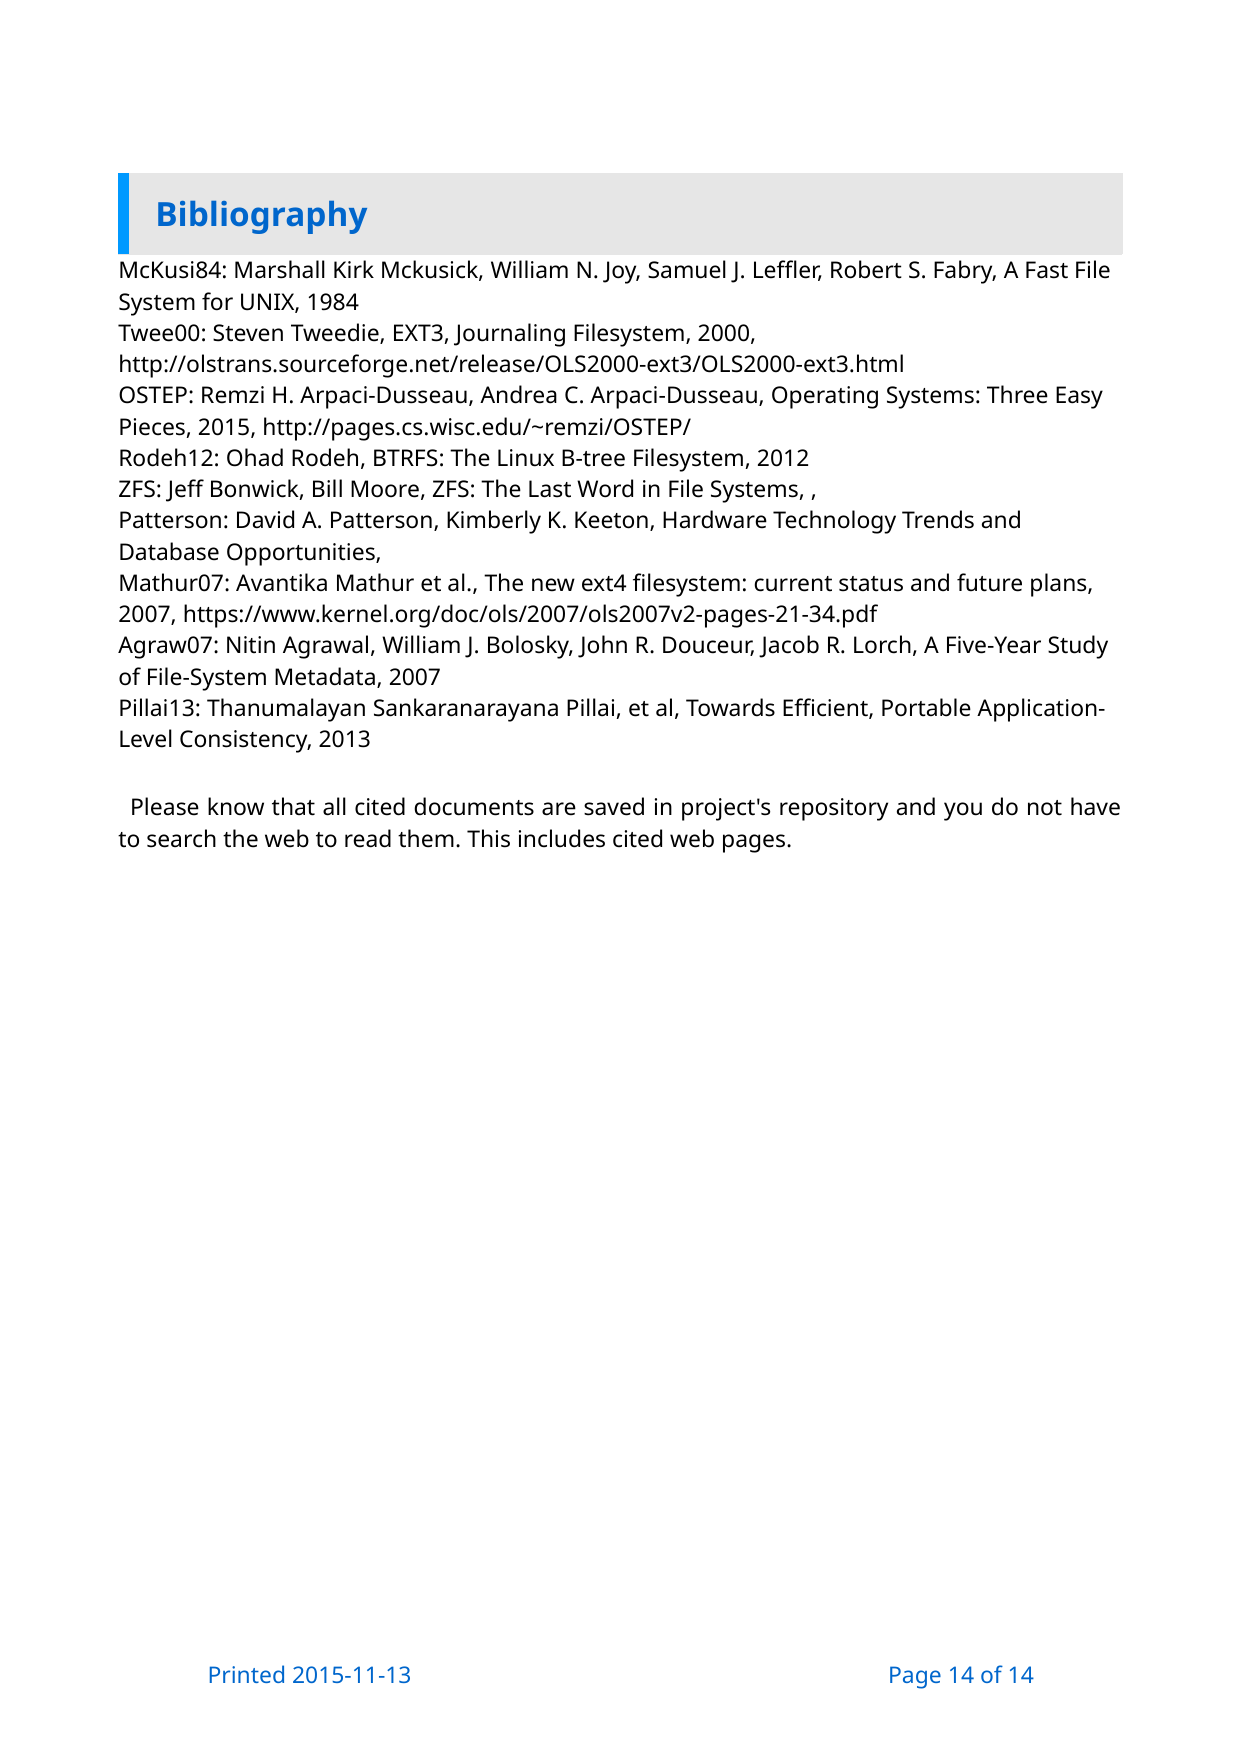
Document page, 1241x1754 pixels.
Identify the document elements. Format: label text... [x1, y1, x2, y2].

text Patterson: David A. Patterson, Kimberly K. Keeton, Hardware Technology Trends and Database Opportunities, [118, 504, 1122, 567]
text Mathur07: Avantika Mathur et al., The new ext4 filesystem: current status and future plans, 2007, https://www.kernel.org/doc/ols/2007/ols2007v2-pages-21-34.pdf [118, 567, 1122, 629]
text Agraw07: Nitin Agrawal, William J. Bolosky, John R. Douceur, Jacob R. Lorch, A Five-Year Study of File-System Metadata, 2007 [118, 629, 1122, 692]
text Rodeh12: Ohad Rodeh, BTRFS: The Linux B-tree Filesystem, 2012 [118, 442, 1122, 473]
text Pillai13: Thanumalayan Sankaranarayana Pillai, et al, Towards Efficient, Portable Application-Level Consistency, 2013 [118, 692, 1122, 754]
text OSTEP: Remzi H. Arpaci-Dusseau, Andrea C. Arpaci-Dusseau, Operating Systems: Three Easy Pieces, 2015, http://pages.cs.wisc.edu/~remzi/OSTEP/ [118, 379, 1122, 442]
text Twee00: Steven Tweedie, EXT3, Journaling Filesystem, 2000, http://olstrans.sourceforge.net/release/OLS2000-ext3/OLS2000-ext3.html [118, 317, 1122, 379]
subtitle Bibliography [129, 174, 1122, 254]
text McKusi84: Marshall Kirk Mckusick, William N. Joy, Samuel J. Leffler, Robert S. Fabry, A Fast File System for UNIX, 1984 [118, 255, 1122, 317]
text Please know that all cited documents are saved in project's repository and you do not have to search the web to read them. This includes cited web pages. [118, 791, 1122, 854]
text ZFS: Jeff Bonwick, Bill Moore, ZFS: The Last Word in File Systems, , [118, 473, 1122, 504]
